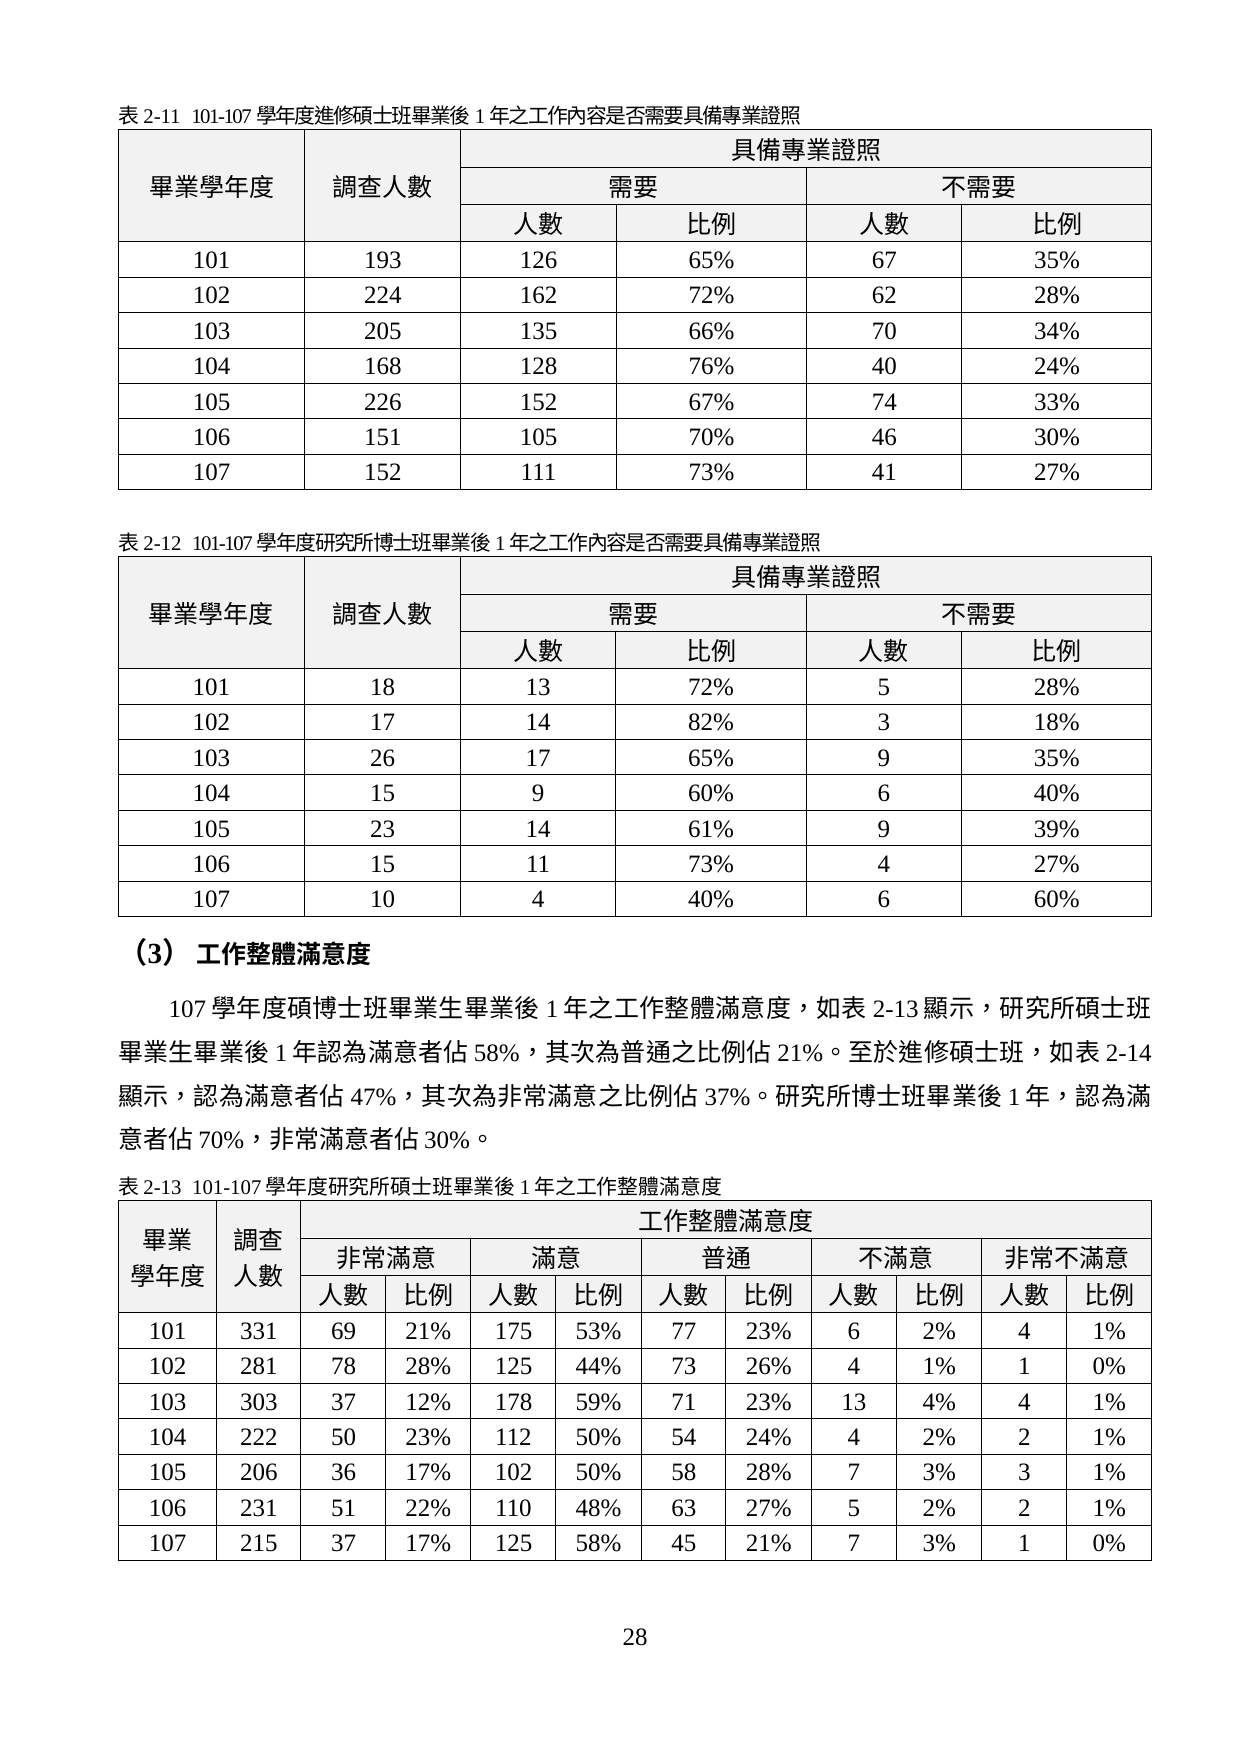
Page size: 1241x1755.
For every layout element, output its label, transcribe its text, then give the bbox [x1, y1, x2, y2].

table_cell 比例 [897, 1276, 981, 1312]
table_cell 41 [807, 455, 961, 489]
table_header 畢業 學年度 [119, 1201, 216, 1312]
table_cell 23 [305, 811, 460, 845]
table_cell 205 [305, 313, 460, 347]
table_cell 3% [897, 1455, 981, 1489]
table_cell 76% [617, 349, 806, 383]
table_cell 3 [807, 705, 961, 739]
table_cell 14 [461, 705, 615, 739]
table_cell 需要 [461, 595, 806, 631]
table_cell 26% [726, 1349, 811, 1383]
table_cell 5 [807, 669, 961, 703]
table_cell 12% [386, 1384, 470, 1418]
table_cell 非常不滿意 [982, 1239, 1151, 1275]
table_cell 105 [119, 384, 304, 418]
table_cell 6 [812, 1313, 896, 1347]
table_cell 非常滿意 [301, 1239, 470, 1275]
table_cell 102 [119, 705, 304, 739]
table_cell 13 [461, 669, 615, 703]
table_cell 35% [962, 242, 1151, 277]
table_cell 303 [217, 1384, 300, 1418]
table_cell 331 [217, 1313, 300, 1347]
table_cell 107 [119, 1526, 216, 1560]
table_cell 106 [119, 1490, 216, 1524]
table_header 調查人數 [305, 557, 460, 668]
table_cell 人數 [301, 1276, 385, 1312]
table_cell 23% [726, 1384, 811, 1418]
table_cell 65% [616, 740, 806, 774]
table_cell 4 [812, 1419, 896, 1454]
table_cell 1% [1067, 1313, 1151, 1347]
table_cell 0% [1067, 1526, 1151, 1560]
table_cell 1% [1067, 1490, 1151, 1524]
table_cell 不需要 [807, 168, 1151, 204]
table_cell 231 [217, 1490, 300, 1524]
table_cell 48% [556, 1490, 641, 1524]
table_cell 103 [119, 1384, 216, 1418]
table_cell 66% [617, 313, 806, 347]
table_cell 152 [461, 384, 616, 418]
table_cell 60% [962, 882, 1151, 916]
table_cell 人數 [471, 1276, 555, 1312]
table_cell 101 [119, 1313, 216, 1347]
table_cell 15 [305, 846, 460, 881]
table_cell 39% [962, 811, 1151, 845]
table_cell 24% [726, 1419, 811, 1454]
table_cell 17 [461, 740, 615, 774]
table_cell 需要 [461, 168, 806, 204]
table_cell 40 [807, 349, 961, 383]
table_cell 151 [305, 419, 460, 454]
table_cell 30% [962, 419, 1151, 454]
table_cell 152 [305, 455, 460, 489]
table_cell 69 [301, 1313, 385, 1347]
text 表2-13 101-107學年度研究所碩士班畢業後1年之工作整體滿意度 [118, 1170, 1152, 1200]
list 工作整體滿意度 [118, 929, 1152, 972]
table_cell 67% [617, 384, 806, 418]
table_cell 4 [982, 1384, 1066, 1418]
table_cell 107 [119, 455, 304, 489]
table_cell 34% [962, 313, 1151, 347]
table_cell 50% [556, 1419, 641, 1454]
table_cell 107 [119, 882, 304, 916]
table_cell 不需要 [807, 595, 1151, 631]
table_cell 人數 [982, 1276, 1066, 1312]
table_cell 35% [962, 740, 1151, 774]
table_cell 1% [1067, 1419, 1151, 1454]
table_cell 71 [642, 1384, 725, 1418]
table_cell 人數 [461, 205, 616, 241]
table_cell 滿意 [471, 1239, 641, 1275]
table_cell 112 [471, 1419, 555, 1454]
table_cell 2% [897, 1419, 981, 1454]
table_cell 70 [807, 313, 961, 347]
table_cell 人數 [812, 1276, 896, 1312]
table_cell 104 [119, 349, 304, 383]
table_header 畢業學年度 [119, 130, 304, 241]
table_cell 104 [119, 775, 304, 810]
table_cell 6 [807, 882, 961, 916]
table_cell 4 [982, 1313, 1066, 1347]
table_cell 103 [119, 313, 304, 347]
table_cell 比例 [1067, 1276, 1151, 1312]
table_cell 58 [642, 1455, 725, 1489]
table_cell 21% [386, 1313, 470, 1347]
table_cell 23% [726, 1313, 811, 1347]
table_cell 63 [642, 1490, 725, 1524]
table_cell 58% [556, 1526, 641, 1560]
table_cell 比例 [556, 1276, 641, 1312]
table_cell 比例 [617, 205, 806, 241]
table_cell 61% [616, 811, 806, 845]
table_cell 18 [305, 669, 460, 703]
table_cell 50 [301, 1419, 385, 1454]
table_cell 193 [305, 242, 460, 277]
table_cell 125 [471, 1526, 555, 1560]
table_cell 4 [807, 846, 961, 881]
table_cell 103 [119, 740, 304, 774]
table_cell 62 [807, 278, 961, 312]
table_cell 37 [301, 1526, 385, 1560]
table_cell 67 [807, 242, 961, 277]
table_cell 59% [556, 1384, 641, 1418]
table_cell 1 [982, 1526, 1066, 1560]
table_cell 9 [461, 775, 615, 810]
table_cell 27% [726, 1490, 811, 1524]
table_cell 7 [812, 1526, 896, 1560]
table_cell 人數 [461, 632, 615, 668]
table_cell 2% [897, 1313, 981, 1347]
table_cell 73% [616, 846, 806, 881]
table_cell 28% [962, 278, 1151, 312]
table_cell 46 [807, 419, 961, 454]
table_cell 28% [726, 1455, 811, 1489]
table_cell 104 [119, 1419, 216, 1454]
table_cell 74 [807, 384, 961, 418]
table_cell 不滿意 [812, 1239, 981, 1275]
table_cell 11 [461, 846, 615, 881]
table_cell 101 [119, 669, 304, 703]
table_cell 3% [897, 1526, 981, 1560]
table_cell 28% [386, 1349, 470, 1383]
table_cell 6 [807, 775, 961, 810]
table_cell 比例 [616, 632, 806, 668]
table_cell 37 [301, 1384, 385, 1418]
table_cell 65% [617, 242, 806, 277]
table_cell 13 [812, 1384, 896, 1418]
table_cell 27% [962, 455, 1151, 489]
table_cell 222 [217, 1419, 300, 1454]
table_cell 105 [119, 1455, 216, 1489]
table_cell 206 [217, 1455, 300, 1489]
table_cell 102 [119, 1349, 216, 1383]
table_cell 101 [119, 242, 304, 277]
table_cell 105 [119, 811, 304, 845]
table_cell 72% [616, 669, 806, 703]
table_cell 2 [982, 1490, 1066, 1524]
table_cell 102 [119, 278, 304, 312]
table_cell 1% [897, 1349, 981, 1383]
table_cell 人數 [807, 632, 961, 668]
table_cell 1 [982, 1349, 1066, 1383]
table_header 調查 人數 [217, 1201, 300, 1312]
table_cell 70% [617, 419, 806, 454]
table_cell 10 [305, 882, 460, 916]
table_cell 175 [471, 1313, 555, 1347]
table_cell 82% [616, 705, 806, 739]
table_cell 53% [556, 1313, 641, 1347]
table_cell 比例 [726, 1276, 811, 1312]
table_cell 126 [461, 242, 616, 277]
table_cell 5 [812, 1490, 896, 1524]
table_cell 44% [556, 1349, 641, 1383]
table_cell 比例 [386, 1276, 470, 1312]
table_cell 36 [301, 1455, 385, 1489]
table_cell 111 [461, 455, 616, 489]
table_cell 128 [461, 349, 616, 383]
text 表2-11 101-107學年度進修碩士班畢業後1年之工作內容是否需要具備專業證照 [118, 99, 1152, 129]
table_cell 21% [726, 1526, 811, 1560]
table_cell 比例 [962, 205, 1151, 241]
table_cell 102 [471, 1455, 555, 1489]
table_header 具備專業證照 [461, 557, 1151, 593]
table_cell 3 [982, 1455, 1066, 1489]
table_cell 26 [305, 740, 460, 774]
table_cell 60% [616, 775, 806, 810]
table_cell 9 [807, 811, 961, 845]
table_cell 9 [807, 740, 961, 774]
text 107學年度碩博士班畢業生畢業後1年之工作整體滿意度，如表2-13顯示，研究所碩士班畢業生畢業後1年認為滿意者佔58%，其次為普通之比例佔21%。至於進修碩士班，如表2-14顯示，認為滿意者佔47%，其次為非常滿意之比例佔37%。研究所博士班畢業後1年，認為滿意者佔70%，非常滿意者佔30%。 [118, 982, 1152, 1157]
table_cell 105 [461, 419, 616, 454]
table_cell 24% [962, 349, 1151, 383]
table_cell 15 [305, 775, 460, 810]
table_cell 18% [962, 705, 1151, 739]
table_cell 40% [616, 882, 806, 916]
table_cell 1% [1067, 1384, 1151, 1418]
table_cell 54 [642, 1419, 725, 1454]
table_cell 2% [897, 1490, 981, 1524]
table_cell 77 [642, 1313, 725, 1347]
table_cell 73 [642, 1349, 725, 1383]
table_cell 224 [305, 278, 460, 312]
table_cell 22% [386, 1490, 470, 1524]
table_cell 4% [897, 1384, 981, 1418]
table_cell 2 [982, 1419, 1066, 1454]
table_cell 比例 [962, 632, 1151, 668]
table_cell 78 [301, 1349, 385, 1383]
table_cell 17% [386, 1526, 470, 1560]
table_cell 178 [471, 1384, 555, 1418]
table_header 工作整體滿意度 [301, 1201, 1151, 1237]
table_cell 110 [471, 1490, 555, 1524]
table_cell 125 [471, 1349, 555, 1383]
table_cell 72% [617, 278, 806, 312]
table_cell 50% [556, 1455, 641, 1489]
table_header 畢業學年度 [119, 557, 304, 668]
table_cell 33% [962, 384, 1151, 418]
table_cell 226 [305, 384, 460, 418]
table_cell 27% [962, 846, 1151, 881]
table_cell 14 [461, 811, 615, 845]
table_cell 135 [461, 313, 616, 347]
table_cell 17 [305, 705, 460, 739]
table_header 具備專業證照 [461, 130, 1151, 167]
table_cell 106 [119, 419, 304, 454]
table_cell 0% [1067, 1349, 1151, 1383]
table_cell 23% [386, 1419, 470, 1454]
table_header 調查人數 [305, 130, 460, 241]
table_cell 4 [461, 882, 615, 916]
table_cell 106 [119, 846, 304, 881]
table_cell 168 [305, 349, 460, 383]
table_cell 73% [617, 455, 806, 489]
table_cell 1% [1067, 1455, 1151, 1489]
table_cell 人數 [642, 1276, 725, 1312]
table_cell 40% [962, 775, 1151, 810]
table_cell 45 [642, 1526, 725, 1560]
table_cell 162 [461, 278, 616, 312]
table_cell 51 [301, 1490, 385, 1524]
table_cell 4 [812, 1349, 896, 1383]
table_cell 281 [217, 1349, 300, 1383]
table_cell 人數 [807, 205, 961, 241]
table_cell 17% [386, 1455, 470, 1489]
table_cell 215 [217, 1526, 300, 1560]
table_cell 28% [962, 669, 1151, 703]
table_cell 普通 [642, 1239, 811, 1275]
text 表2-12 101-107學年度研究所博士班畢業後1年之工作內容是否需要具備專業證照 [118, 526, 1152, 556]
table_cell 7 [812, 1455, 896, 1489]
